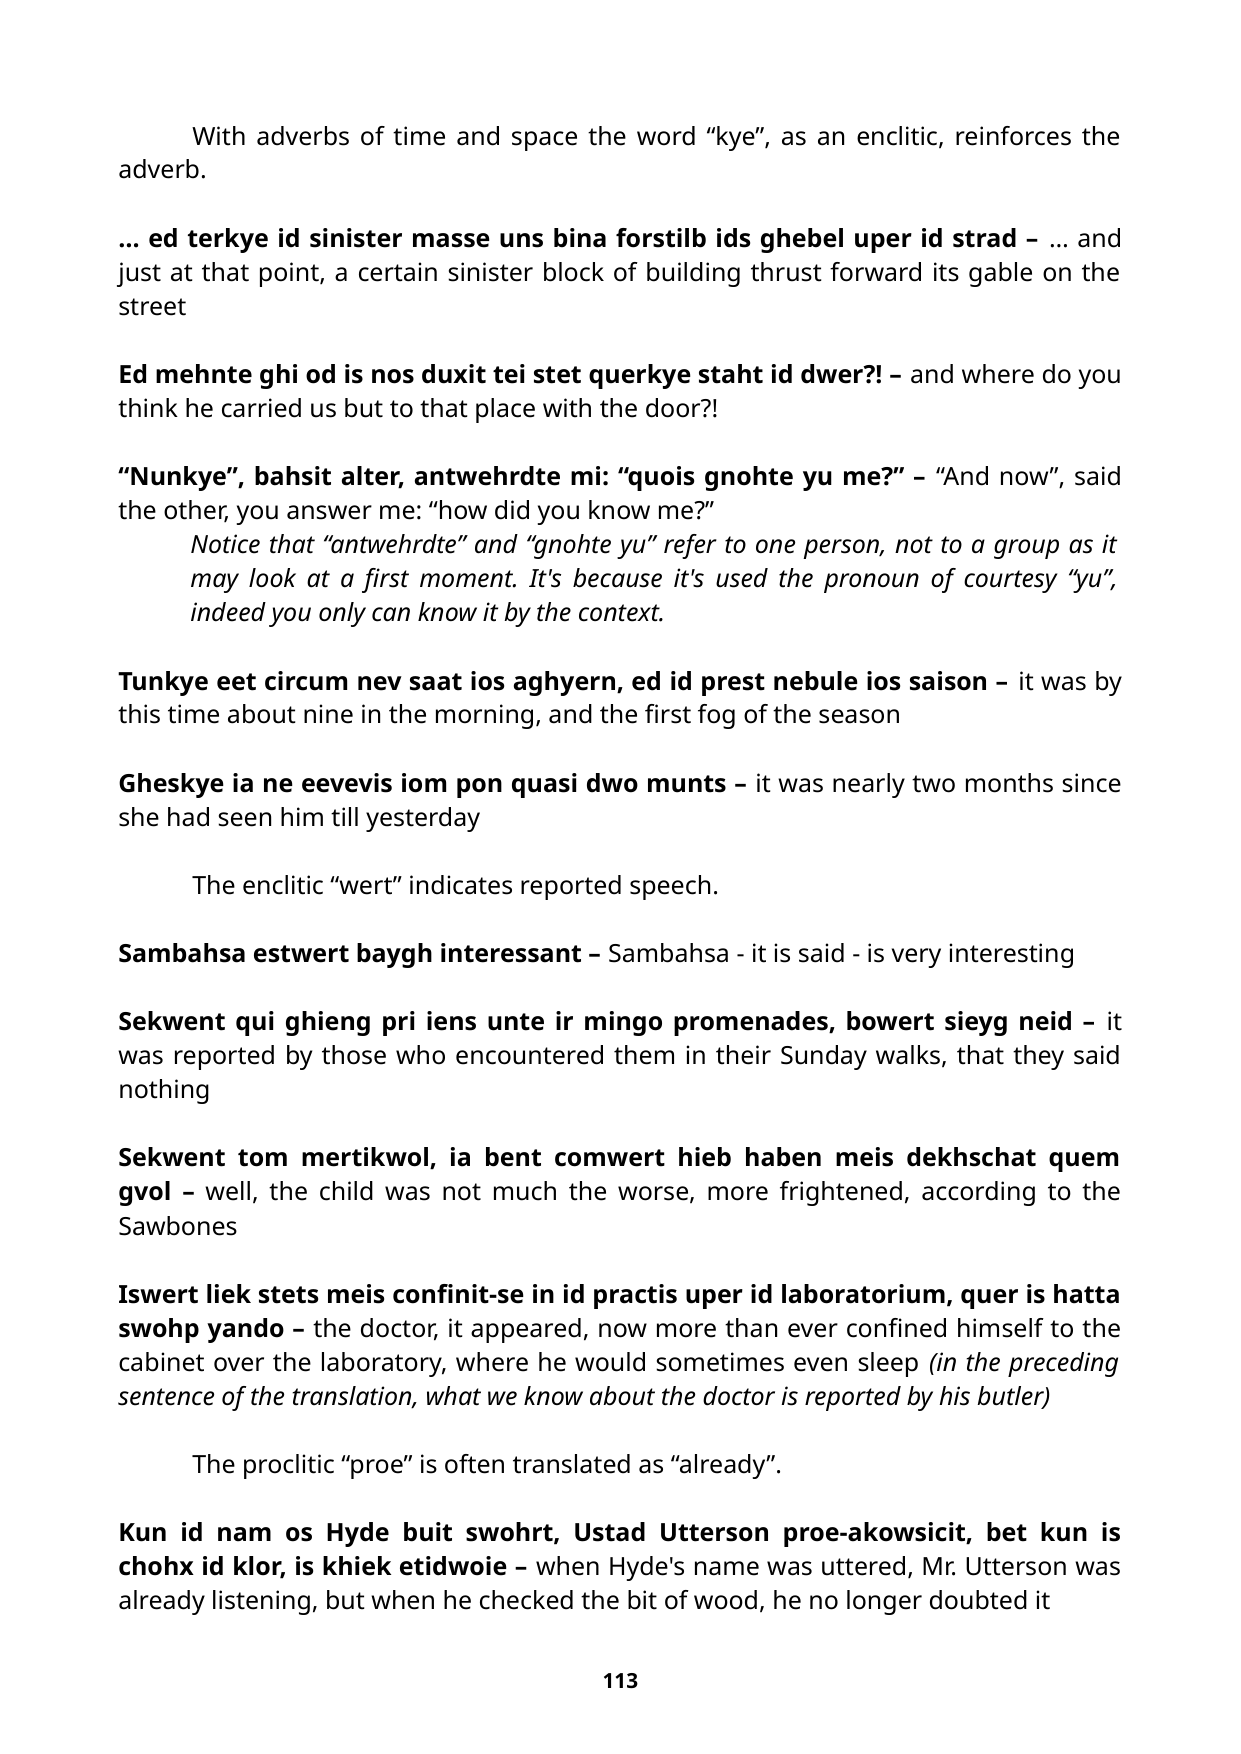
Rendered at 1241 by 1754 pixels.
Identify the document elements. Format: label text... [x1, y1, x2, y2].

text Sambahsa estwert baygh interessant – Sambahsa - it is said - is very interesting [118, 936, 1122, 970]
text Sekwent qui ghieng pri iens unte ir mingo promenades, bowert sieyg neid – it was reported by those who encountered them in their Sunday walks, that they said nothing [118, 1004, 1122, 1106]
text Iswert liek stets meis confinit-se in id practis uper id laboratorium, quer is hatta swohp yando – the doctor, it appeared, now more than ever confined himself to the cabinet over the laboratory, where he would sometimes even sleep (in the preceding sentence of the translation, what we know about the doctor is reported by his butler) [118, 1276, 1122, 1412]
text The enclitic “wert” indicates reported speech. [118, 867, 1122, 902]
text Sekwent tom mertikwol, ia bent comwert hieb haben meis dekhschat quem gvol – well, the child was not much the worse, more frightened, according to the Sawbones [118, 1140, 1122, 1242]
text Gheskye ia ne eevevis iom pon quasi dwo munts – it was nearly two months since she had seen him till yesterday [118, 765, 1122, 833]
text Kun id nam os Hyde buit swohrt, Ustad Utterson proe-akowsicit, bet kun is chohx id klor, is khiek etidwoie – when Hyde's name was uttered, Mr. Utterson was already listening, but when he checked the bit of wood, he no longer doubted it [118, 1515, 1122, 1617]
text Notice that “antwehrdte” and “gnohte yu” refer to one person, not to a group as it may look at a first moment. It's because it's used the pronoun of courtesy “yu”, indeed you only can know it by the context. [190, 527, 1122, 629]
text “Nunkye”, bahsit alter, antwehrdte mi: “quois gnohte yu me?” – “And now”, said the other, you answer me: “how did you know me?” [118, 459, 1122, 527]
text Ed mehnte ghi od is nos duxit tei stet querkye staht id dwer?! – and where do you think he carried us but to that place with the door?! [118, 357, 1122, 425]
text Tunkye eet circum nev saat ios aghyern, ed id prest nebule ios saison – it was by this time about nine in the morning, and the first fog of the season [118, 663, 1122, 731]
text With adverbs of time and space the word “kye”, as an enclitic, reinforces the adverb. [118, 118, 1122, 186]
text The proclitic “proe” is often translated as “already”. [118, 1447, 1122, 1481]
text … ed terkye id sinister masse uns bina forstilb ids ghebel uper id strad – … and just at that point, a certain sinister block of building thrust forward its gable on the street [118, 220, 1122, 322]
